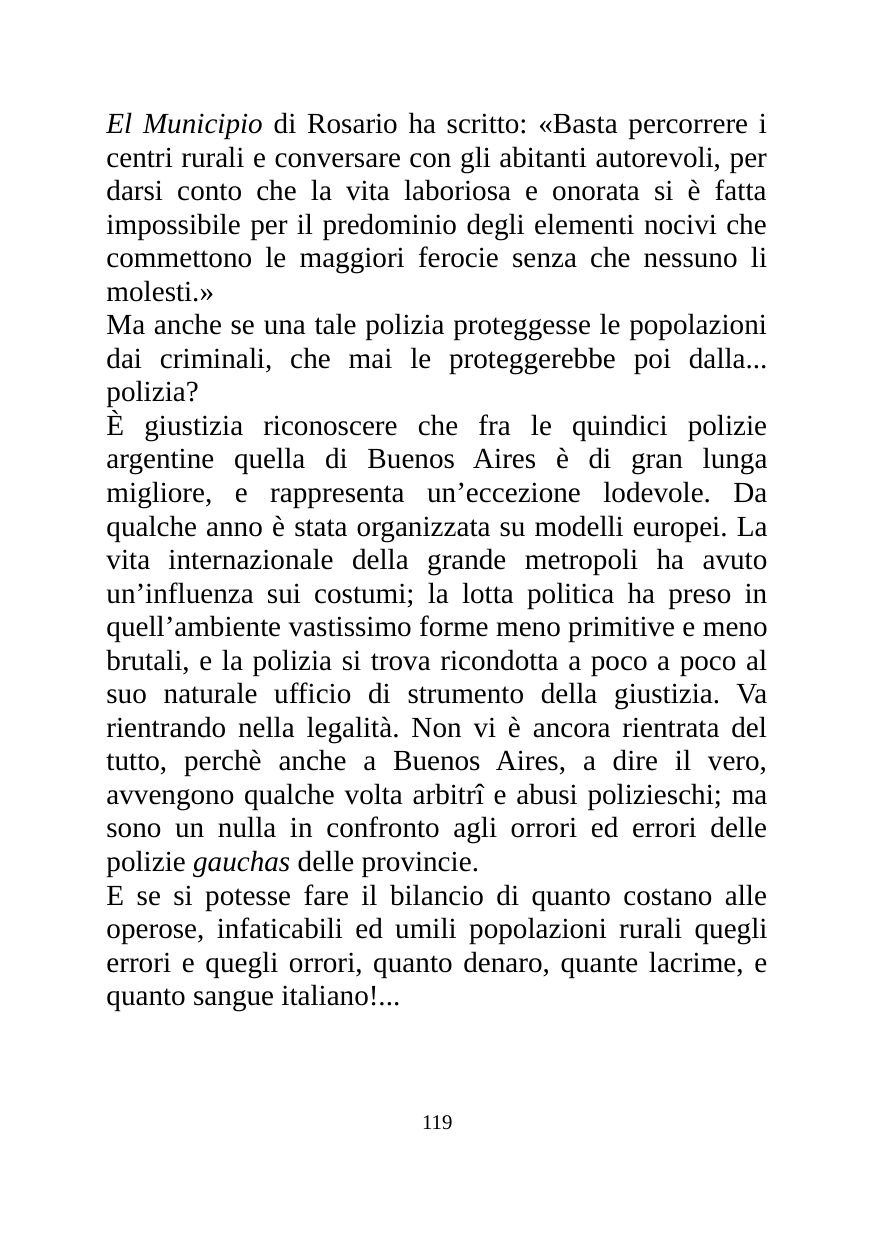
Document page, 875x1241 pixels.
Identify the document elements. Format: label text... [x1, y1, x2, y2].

text Ma anche se una tale polizia proteggesse le popolazioni dai criminali, che mai le proteggerebbe poi dalla... polizia? [106, 307, 768, 408]
text El Municipio di Rosario ha scritto: «Basta percorrere i centri rurali e conversare con gli abitanti autorevoli, per darsi conto che la vita laboriosa e onorata si è fatta impossibile per il predominio degli elementi nocivi che commettono le maggiori ferocie senza che nessuno li molesti.» [106, 106, 768, 307]
text E se si potesse fare il bilancio di quanto costano alle operose, infaticabili ed umili popolazioni rurali quegli errori e quegli orrori, quanto denaro, quante lacrime, e quanto sangue italiano!... [106, 878, 768, 1012]
text È giustizia riconoscere che fra le quindici polizie argentine quella di Buenos Aires è di gran lunga migliore, e rappresenta un’eccezione lodevole. Da qualche anno è stata organizzata su modelli europei. La vita internazionale della grande metropoli ha avuto un’influenza sui costumi; la lotta politica ha preso in quell’ambiente vastissimo forme meno primitive e meno brutali, e la polizia si trova ricondotta a poco a poco al suo naturale ufficio di strumento della giustizia. Va rientrando nella legalità. Non vi è ancora rientrata del tutto, perchè anche a Buenos Aires, a dire il vero, avvengono qualche volta arbitrî e abusi polizieschi; ma sono un nulla in confronto agli orrori ed errori delle polizie gauchas delle provincie. [106, 408, 768, 878]
